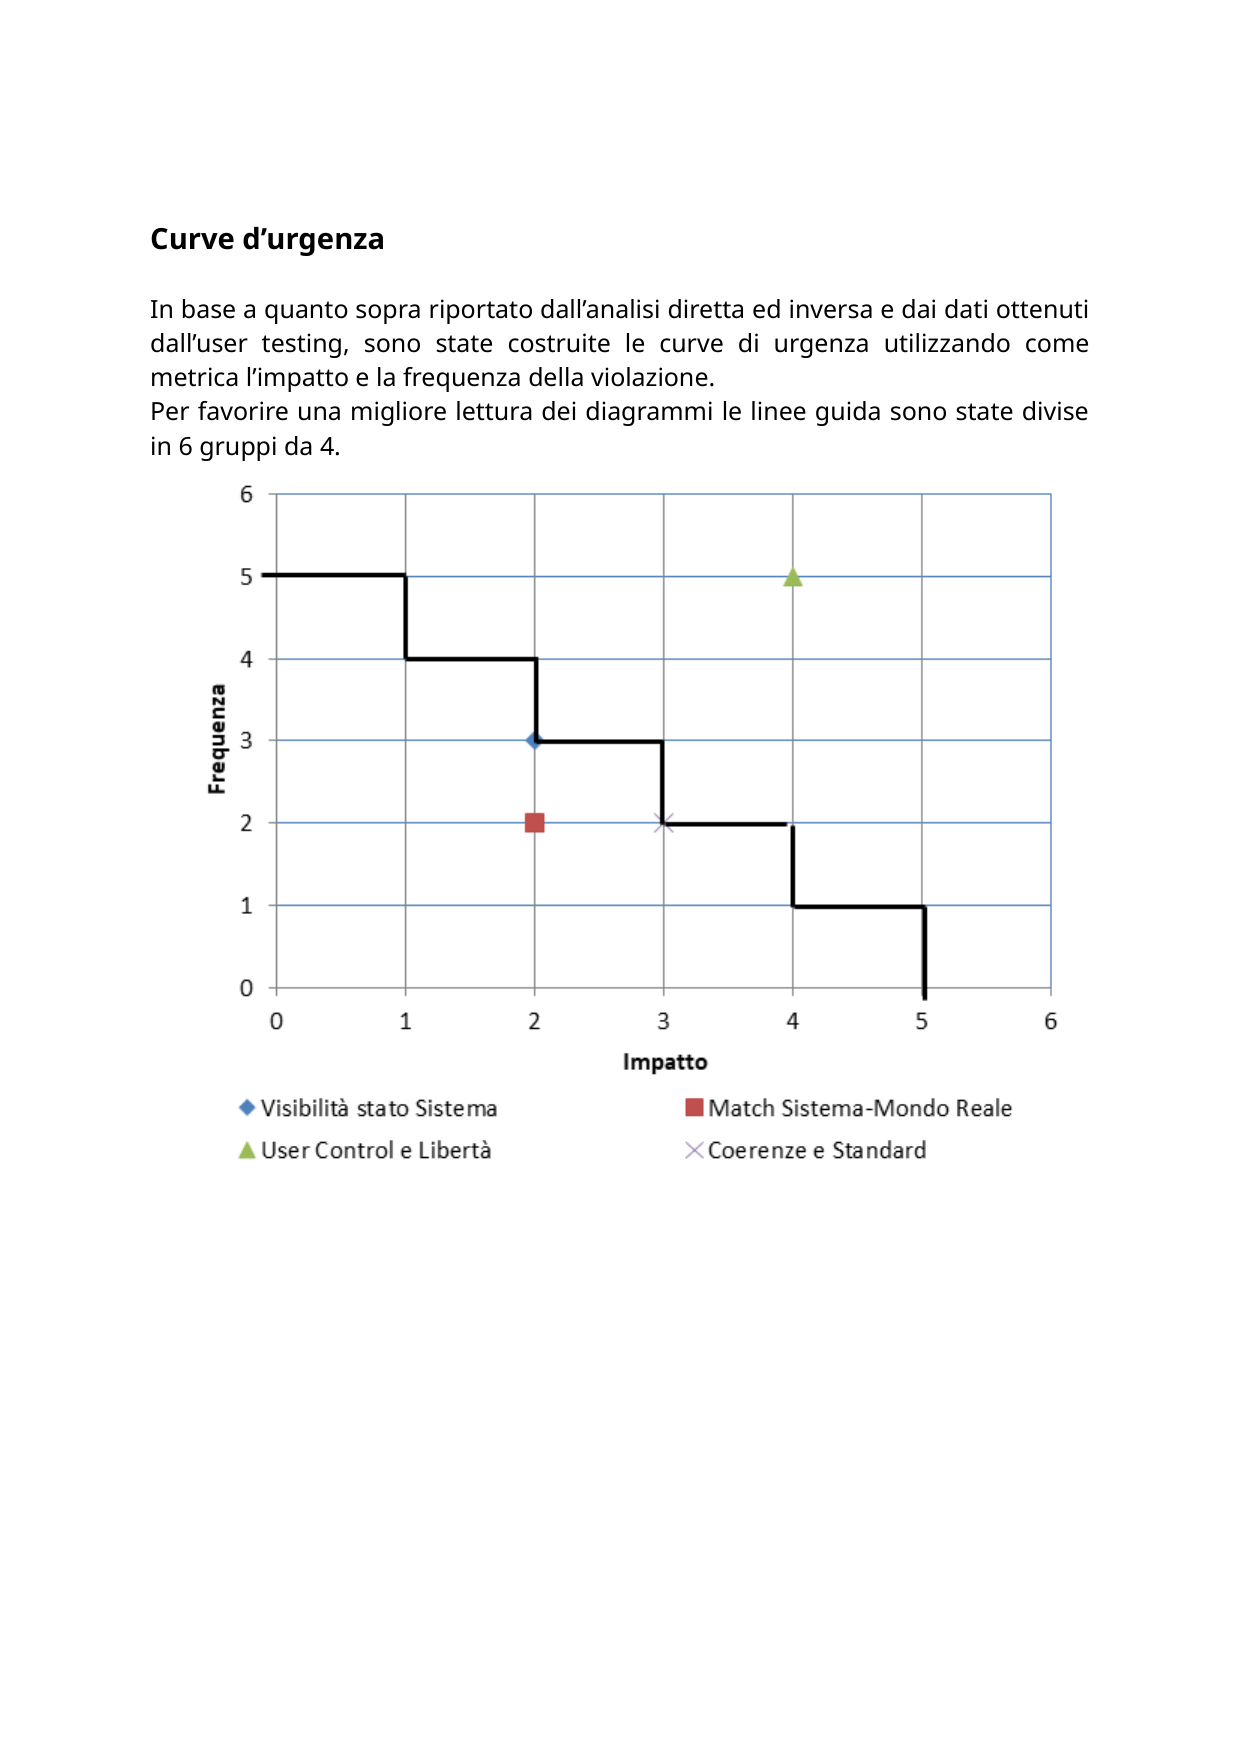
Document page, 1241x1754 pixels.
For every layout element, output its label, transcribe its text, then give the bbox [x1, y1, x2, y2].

text In base a quanto sopra riportato dall’analisi diretta ed inversa e dai dati ottenuti dall’user testing, sono state costruite le curve di urgenza utilizzando come metrica l’impatto e la frequenza della violazione. [150, 292, 1090, 394]
text Per favorire una migliore lettura dei diagrammi le linee guida sono state divise in 6 gruppi da 4. [150, 394, 1090, 462]
text Curve d’urgenza [150, 218, 1090, 258]
picture [150, 462, 1091, 1169]
